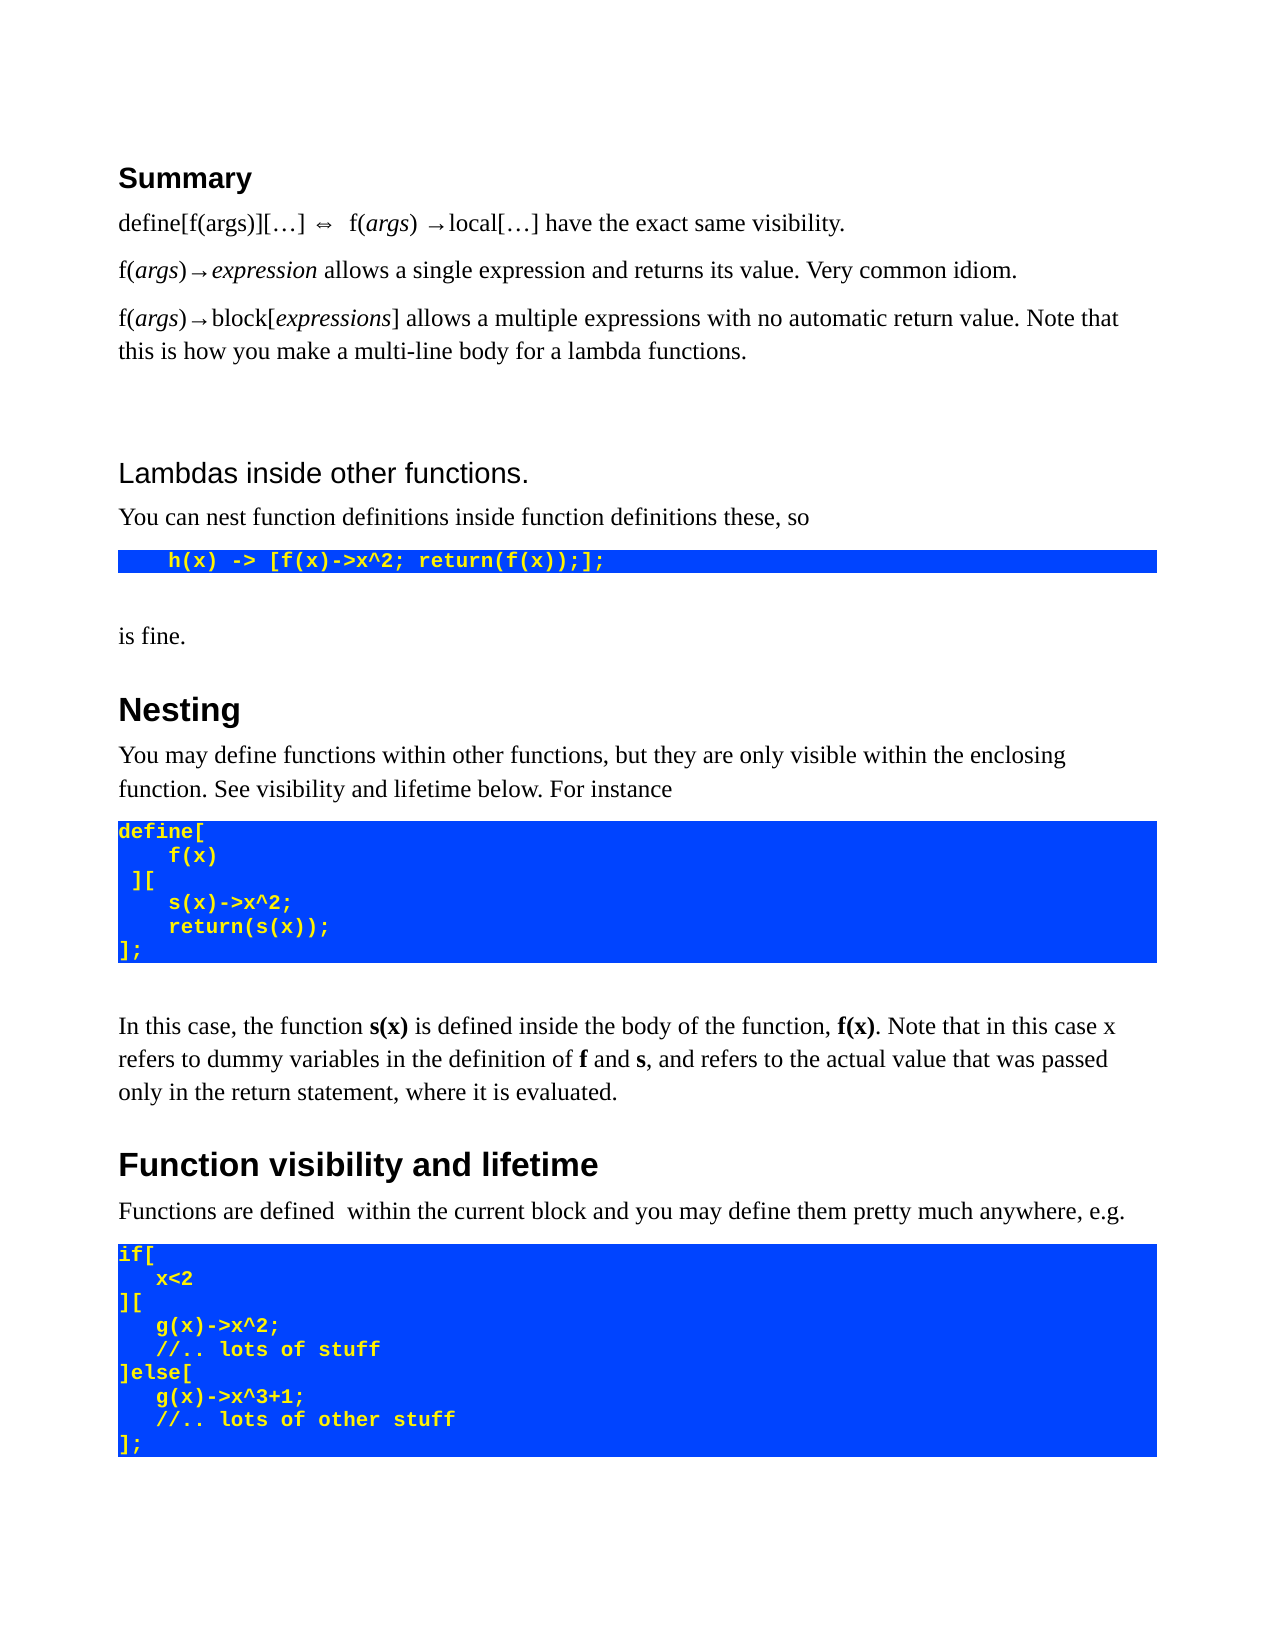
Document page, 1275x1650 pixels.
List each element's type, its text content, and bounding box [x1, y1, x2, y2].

text is fine. [118, 621, 1157, 650]
text f(args)→block[expressions] allows a multiple expressions with no automatic return value. Note that this is how you make a multi-line body for a lambda functions. [118, 303, 1157, 365]
subtitle Lambdas inside other functions. [118, 456, 1157, 490]
text ][ [118, 1291, 1157, 1315]
text ]; [118, 939, 1157, 963]
text if[ [118, 1244, 1157, 1268]
text h(x) -> [f(x)->x^2; return(f(x));]; [118, 550, 1157, 573]
text g(x)->x^2; [118, 1315, 1157, 1338]
subtitle Function visibility and lifetime [118, 1145, 1157, 1184]
text return(s(x)); [118, 916, 1157, 939]
text ][ [118, 868, 1157, 892]
text You may define functions within other functions, but they are only visible within the enclosing function. See visibility and lifetime below. For instance [118, 741, 1157, 802]
text define[ [118, 821, 1157, 845]
subtitle Nesting [118, 689, 1157, 728]
subtitle Summary [118, 161, 1157, 195]
text define[f(args)][…] ⇔ f(args) →local[…] have the exact same visibility. [118, 208, 1157, 236]
text ]; [118, 1433, 1157, 1457]
text //.. lots of stuff [118, 1338, 1157, 1362]
text f(args)→expression allows a single expression and returns its value. Very common idiom. [118, 255, 1157, 284]
text //.. lots of other stuff [118, 1409, 1157, 1433]
text x<2 [118, 1268, 1157, 1291]
text Functions are defined within the current block and you may define them pretty much anywhere, e.g. [118, 1196, 1157, 1225]
text ]else[ [118, 1362, 1157, 1386]
text s(x)->x^2; [118, 892, 1157, 916]
text In this case, the function s(x) is defined inside the body of the function, f(x). Note that in this case x refers to dummy variables in the definition of f and s, and refers to the actual value that was passed only in the return statement, where it is evaluated. [118, 1011, 1157, 1106]
text f(x) [118, 845, 1157, 868]
text g(x)->x^3+1; [118, 1386, 1157, 1409]
text You can nest function definitions inside function definitions these, so [118, 502, 1157, 531]
